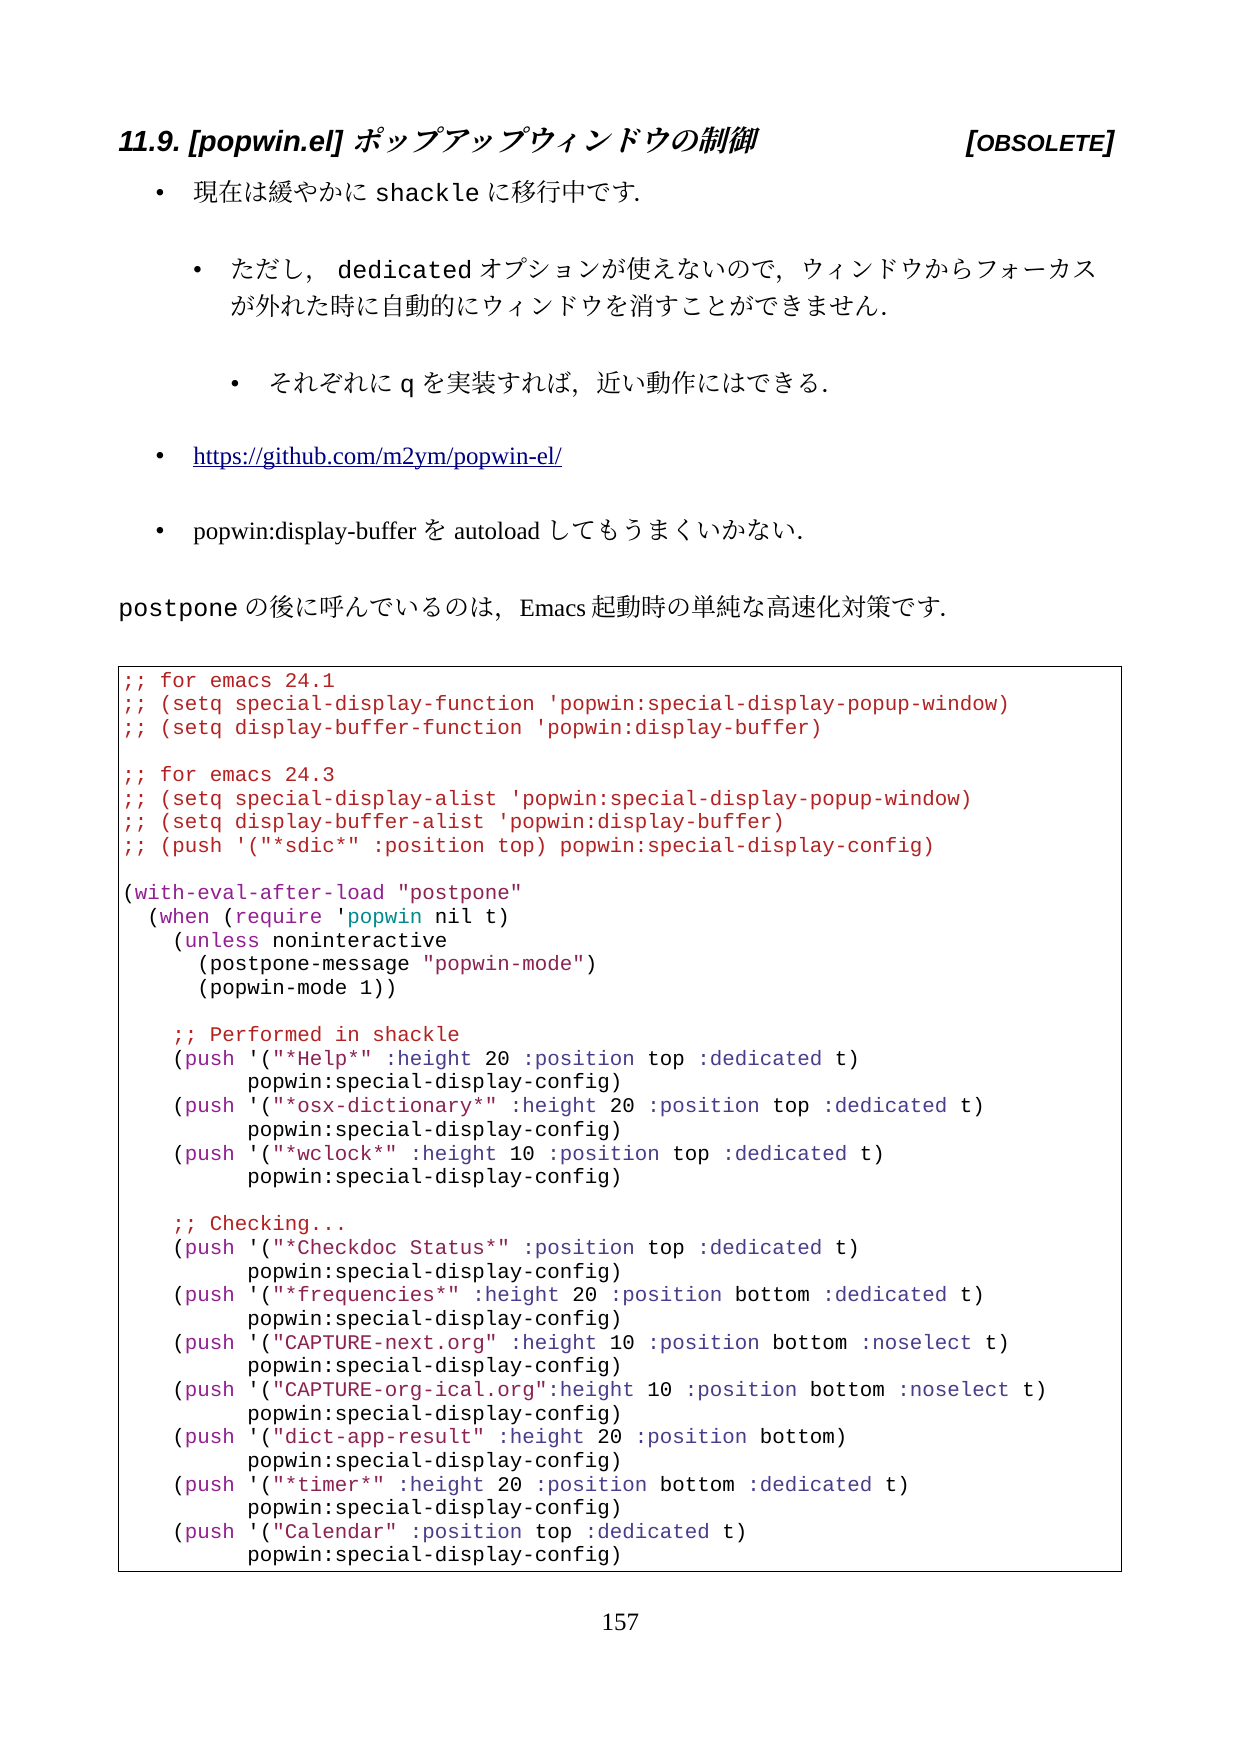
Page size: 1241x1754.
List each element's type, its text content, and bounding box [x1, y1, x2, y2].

list popwin:display-buffer を autoload してもうまくいかない． [156, 511, 1122, 576]
list https://github.com/m2ym/popwin-el/ [156, 441, 1122, 498]
text ;; (setq display-buffer-function 'popwin:display-buffer) [119, 713, 1121, 737]
text ;; (setq special-display-alist 'popwin:special-display-popup-window) [119, 784, 1121, 807]
text (push '("*frequencies*" :height 20 :position bottom :dedicated t) [119, 1280, 1121, 1304]
text popwin:special-display-config) [119, 1162, 1121, 1186]
text ;; (setq special-display-function 'popwin:special-display-popup-window) [119, 689, 1121, 713]
text (unless noninteractive [119, 926, 1121, 949]
text popwin:special-display-config) [119, 1446, 1121, 1469]
text popwin:special-display-config) [119, 1115, 1121, 1138]
text (push '("Calendar" :position top :dedicated t) [119, 1517, 1121, 1541]
text ;; Checking... [119, 1209, 1121, 1233]
text (push '("*Checkdoc Status*" :position top :dedicated t) [119, 1233, 1121, 1257]
text popwin:special-display-config) [119, 1399, 1121, 1422]
text (push '("dict-app-result" :height 20 :position bottom) [119, 1422, 1121, 1446]
text (push '("CAPTURE-org-ical.org":height 10 :position bottom :noselect t) [119, 1375, 1121, 1399]
list ただし， dedicated オプションが使えないので，ウィンドウからフォーカスが外れた時に自動的にウィンドウを消すことができません． [193, 250, 1122, 351]
text (postpone-message "popwin-mode") [119, 949, 1121, 973]
text ;; for emacs 24.3 [119, 760, 1121, 784]
list 現在は緩やかに shackle に移行中です． [156, 172, 1122, 237]
text (push '("*osx-dictionary*" :height 20 :position top :dedicated t) [119, 1091, 1121, 1115]
text popwin:special-display-config) [119, 1304, 1121, 1328]
text (push '("*timer*" :height 20 :position bottom :dedicated t) [119, 1469, 1121, 1493]
text (push '("*Help*" :height 20 :position top :dedicated t) [119, 1044, 1121, 1068]
text popwin:special-display-config) [119, 1541, 1121, 1571]
text popwin:special-display-config) [119, 1351, 1121, 1375]
text ;; (push '("*sdic*" :position top) popwin:special-display-config) [119, 831, 1121, 855]
text popwin:special-display-config) [119, 1068, 1121, 1091]
text (push '("*wclock*" :height 10 :position top :dedicated t) [119, 1138, 1121, 1162]
text ;; (setq display-buffer-alist 'popwin:display-buffer) [119, 807, 1121, 831]
text (push '("CAPTURE-next.org" :height 10 :position bottom :noselect t) [119, 1328, 1121, 1351]
text (with-eval-after-load "postpone" [119, 878, 1121, 902]
text (popwin-mode 1)) [119, 973, 1121, 997]
text postpone の後に呼んでいるのは，Emacs起動時の単純な高速化対策です． [118, 588, 1122, 653]
text ;; Performed in shackle [119, 1020, 1121, 1044]
text popwin:special-display-config) [119, 1493, 1121, 1517]
text ;; for emacs 24.1 [119, 667, 1121, 689]
text popwin:special-display-config) [119, 1257, 1121, 1280]
list それぞれに q を実装すれば，近い動作にはできる． [231, 363, 1122, 428]
text (when (require 'popwin nil t) [119, 902, 1121, 926]
subtitle [popwin.el] ポップアップウィンドウの制御 [obsolete] [118, 118, 1122, 160]
